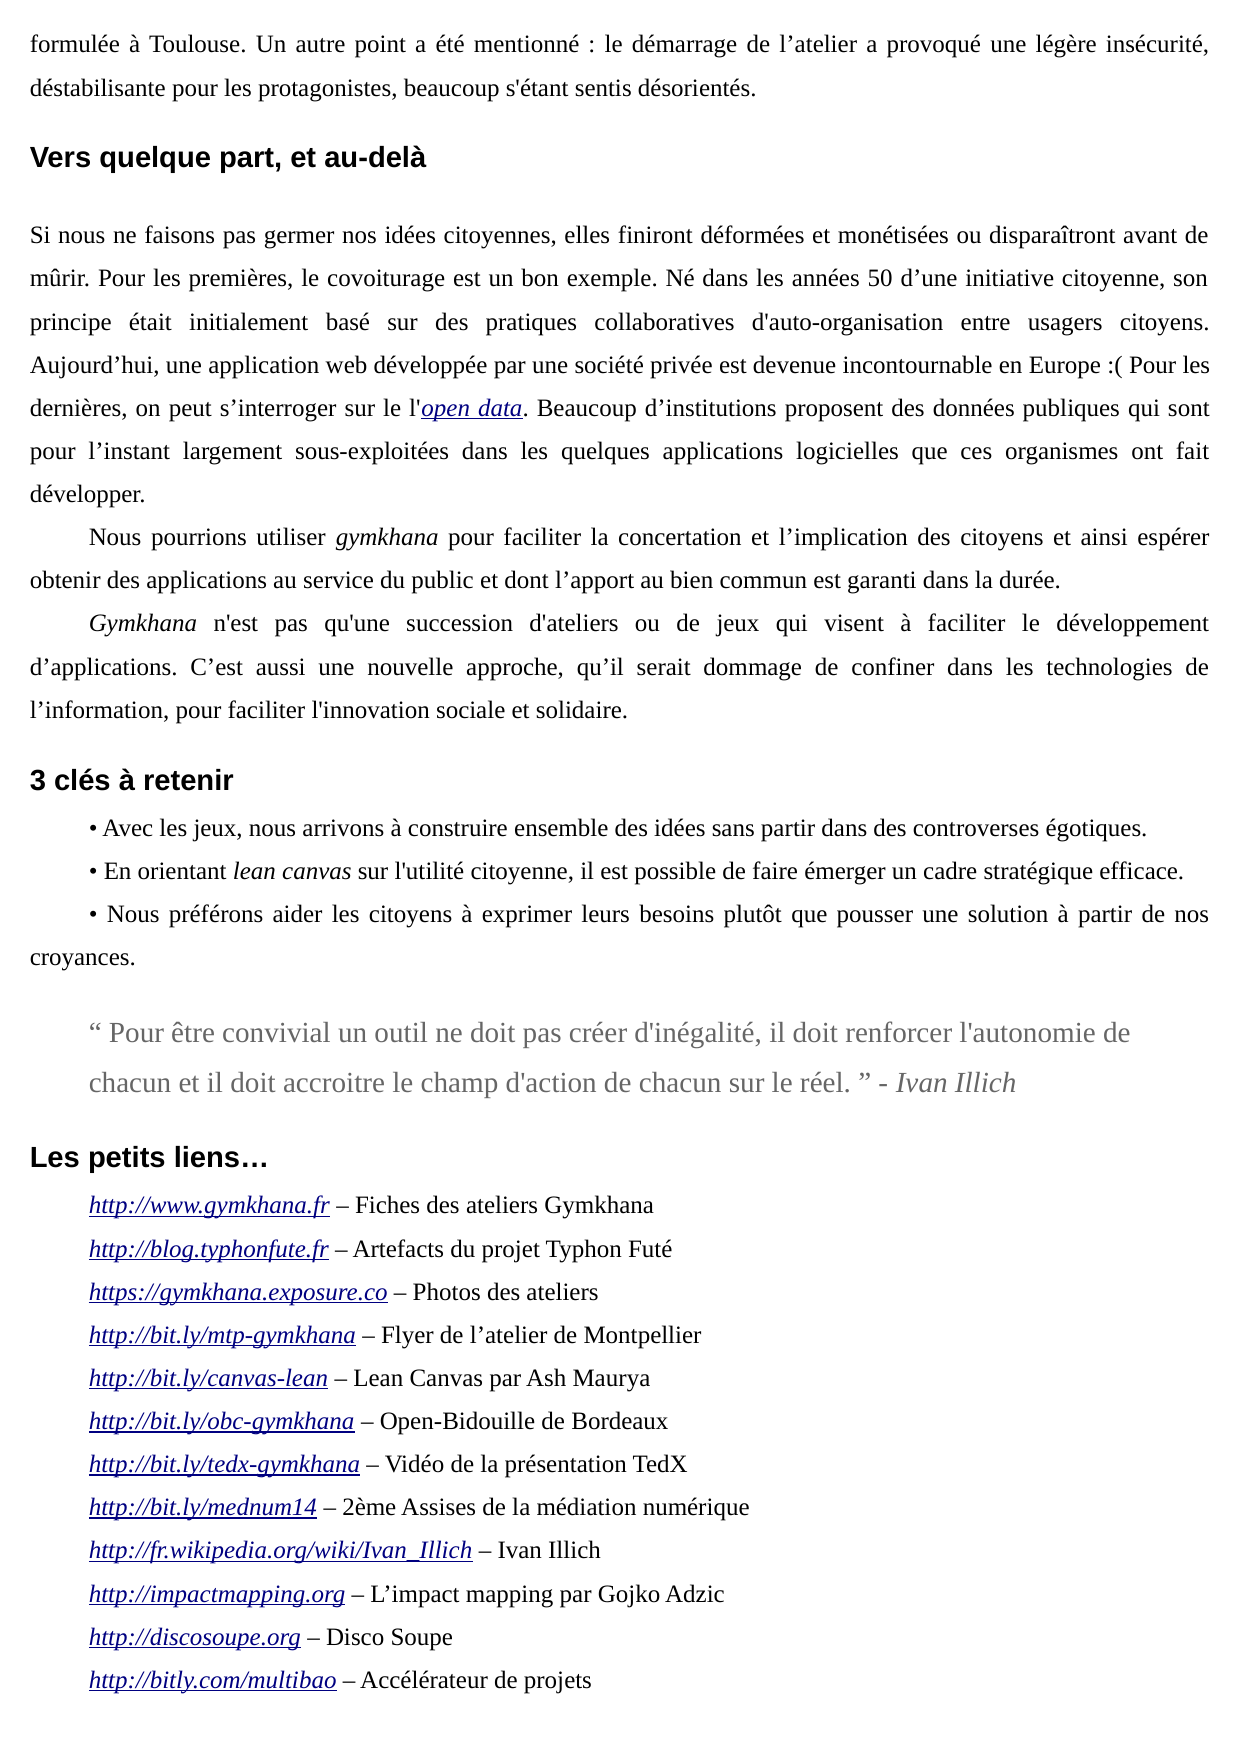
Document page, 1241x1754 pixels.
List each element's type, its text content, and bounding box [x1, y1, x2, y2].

text Si nous ne faisons pas germer nos idées citoyennes, elles finiront déformées et monétisées ou disparaîtront avant de mûrir. Pour les premières, le covoiturage est un bon exemple. Né dans les années 50 d’une initiative citoyenne, son principe était initialement basé sur des pratiques collaboratives d'auto-organisation entre usagers citoyens. Aujourd’hui, une application web développée par une société privée est devenue incontournable en Europe :( Pour les dernières, on peut s’interroger sur le l'open data. Beaucoup d’institutions proposent des données publiques qui sont pour l’instant largement sous-exploitées dans les quelques applications logicielles que ces organismes ont fait développer. [29, 220, 1211, 508]
subtitle Les petits liens… [29, 1140, 1211, 1174]
text http://bit.ly/mednum14 – 2ème Assises de la médiation numérique [29, 1492, 1211, 1521]
text • En orientant lean canvas sur l'utilité citoyenne, il est possible de faire émerger un cadre stratégique efficace. [29, 856, 1211, 885]
text formulée à Toulouse. Un autre point a été mentionné : le démarrage de l’atelier a provoqué une légère insécurité, déstabilisante pour les protagonistes, beaucoup s'étant sentis désorientés. [29, 29, 1211, 101]
text Nous pourrions utiliser gymkhana pour faciliter la concertation et l’implication des citoyens et ainsi espérer obtenir des applications au service du public et dont l’apport au bien commun est garanti dans la durée. [29, 522, 1211, 594]
text • Nous préférons aider les citoyens à exprimer leurs besoins plutôt que pousser une solution à partir de nos croyances. [29, 899, 1211, 971]
text http://www.gymkhana.fr – Fiches des ateliers Gymkhana [29, 1191, 1211, 1219]
text http://bit.ly/mtp-gymkhana – Flyer de l’atelier de Montpellier [29, 1320, 1211, 1349]
text https://gymkhana.exposure.co – Photos des ateliers [29, 1277, 1211, 1306]
text http://bit.ly/tedx-gymkhana – Vidéo de la présentation TedX [29, 1449, 1211, 1478]
subtitle 3 clés à retenir [29, 763, 1211, 796]
text http://discosoupe.org – Disco Soupe [29, 1622, 1211, 1651]
text • Avec les jeux, nous arrivons à construire ensemble des idées sans partir dans des controverses égotiques. [29, 813, 1211, 842]
text http://bit.ly/canvas-lean – Lean Canvas par Ash Maurya [29, 1363, 1211, 1392]
text http://impactmapping.org – L’impact mapping par Gojko Adzic [29, 1579, 1211, 1607]
text http://bit.ly/obc-gymkhana – Open-Bidouille de Bordeaux [29, 1406, 1211, 1435]
text http://fr.wikipedia.org/wiki/Ivan_Illich – Ivan Illich [29, 1536, 1211, 1564]
text http://blog.typhonfute.fr – Artefacts du projet Typhon Futé [29, 1234, 1211, 1262]
subtitle Vers quelque part, et au-delà [29, 141, 1211, 174]
text http://bitly.com/multibao – Accélérateur de projets [29, 1665, 1211, 1694]
text “ Pour être convivial un outil ne doit pas créer d'inégalité, il doit renforcer l'autonomie de chacun et il doit accroitre le champ d'action de chacun sur le réel. ” - Ivan Illich [88, 1015, 1211, 1099]
text Gymkhana n'est pas qu'une succession d'ateliers ou de jeux qui visent à faciliter le développement d’applications. C’est aussi une nouvelle approche, qu’il serait dommage de confiner dans les technologies de l’information, pour faciliter l'innovation sociale et solidaire. [29, 608, 1211, 723]
